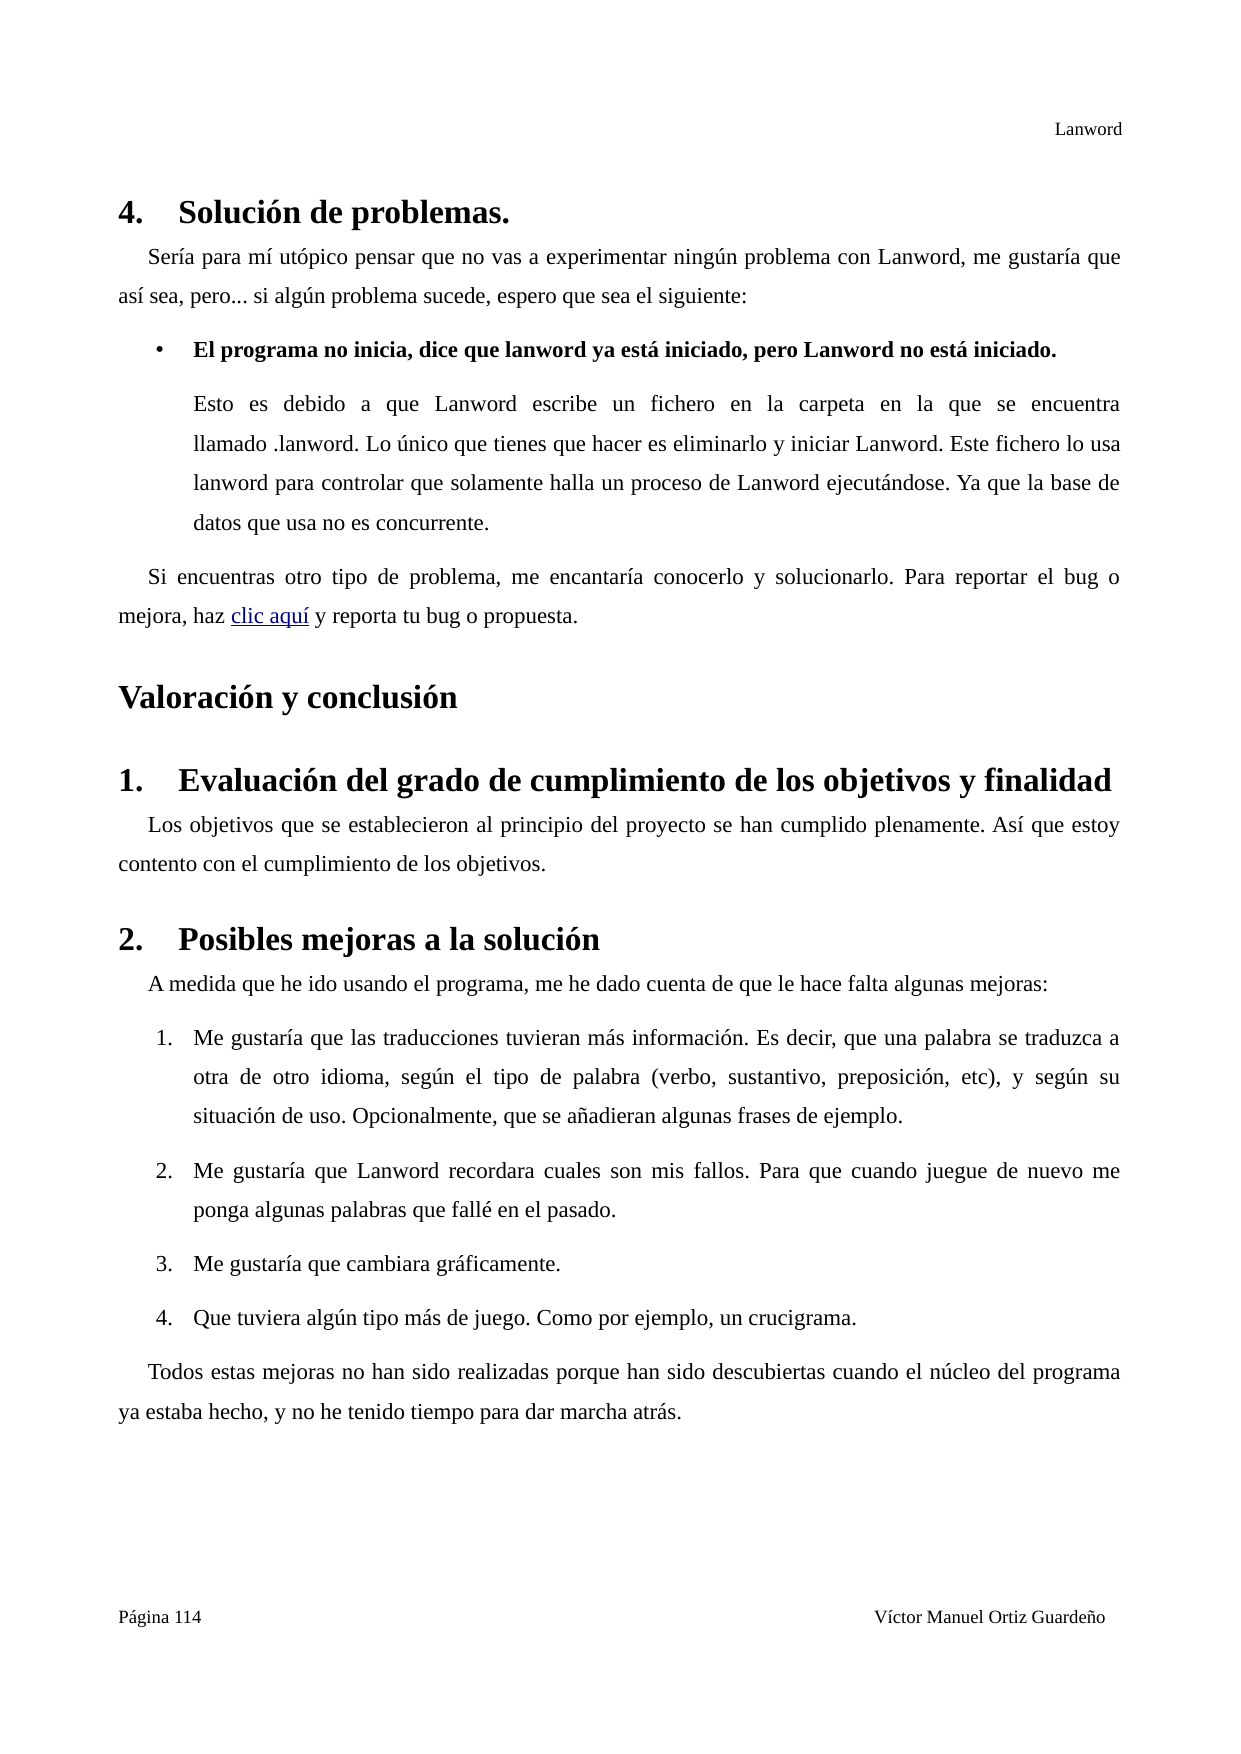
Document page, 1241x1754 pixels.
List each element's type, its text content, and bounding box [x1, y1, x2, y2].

text Los objetivos que se establecieron al principio del proyecto se han cumplido plenamente. Así que estoy contento con el cumplimiento de los objetivos. [118, 811, 1122, 876]
list El programa no inicia, dice que lanword ya está iniciado, pero Lanword no está iniciado. [156, 336, 1122, 363]
list Me gustaría que Lanword recordara cuales son mis fallos. Para que cuando juegue de nuevo me ponga algunas palabras que fallé en el pasado. [156, 1157, 1122, 1222]
subtitle Solución de problemas. [118, 192, 1122, 230]
list Esto es debido a que Lanword escribe un fichero en la carpeta en la que se encuentra llamado .lanword. Lo único que tienes que hacer es eliminarlo y iniciar Lanword. Este fichero lo usa lanword para controlar que solamente halla un proceso de Lanword ejecutándose. Ya que la base de datos que usa no es concurrente. [156, 390, 1122, 535]
text Si encuentras otro tipo de problema, me encantaría conocerlo y solucionarlo. Para reportar el bug o mejora, haz clic aquí y reporta tu bug o propuesta. [118, 563, 1122, 629]
subtitle Evaluación del grado de cumplimiento de los objetivos y finalidad [118, 760, 1122, 798]
subtitle Posibles mejoras a la solución [118, 919, 1122, 957]
list Que tuviera algún tipo más de juego. Como por ejemplo, un crucigrama. [156, 1304, 1122, 1331]
list Me gustaría que las traducciones tuvieran más información. Es decir, que una palabra se traduzca a otra de otro idioma, según el tipo de palabra (verbo, sustantivo, preposición, etc), y según su situación de uso. Opcionalmente, que se añadieran algunas frases de ejemplo. [156, 1024, 1122, 1129]
list Me gustaría que cambiara gráficamente. [156, 1250, 1122, 1277]
text Todos estas mejoras no han sido realizadas porque han sido descubiertas cuando el núcleo del programa ya estaba hecho, y no he tenido tiempo para dar marcha atrás. [118, 1358, 1122, 1424]
text A medida que he ido usando el programa, me he dado cuenta de que le hace falta algunas mejoras: [118, 969, 1122, 996]
subtitle Valoración y conclusión [118, 677, 1122, 716]
